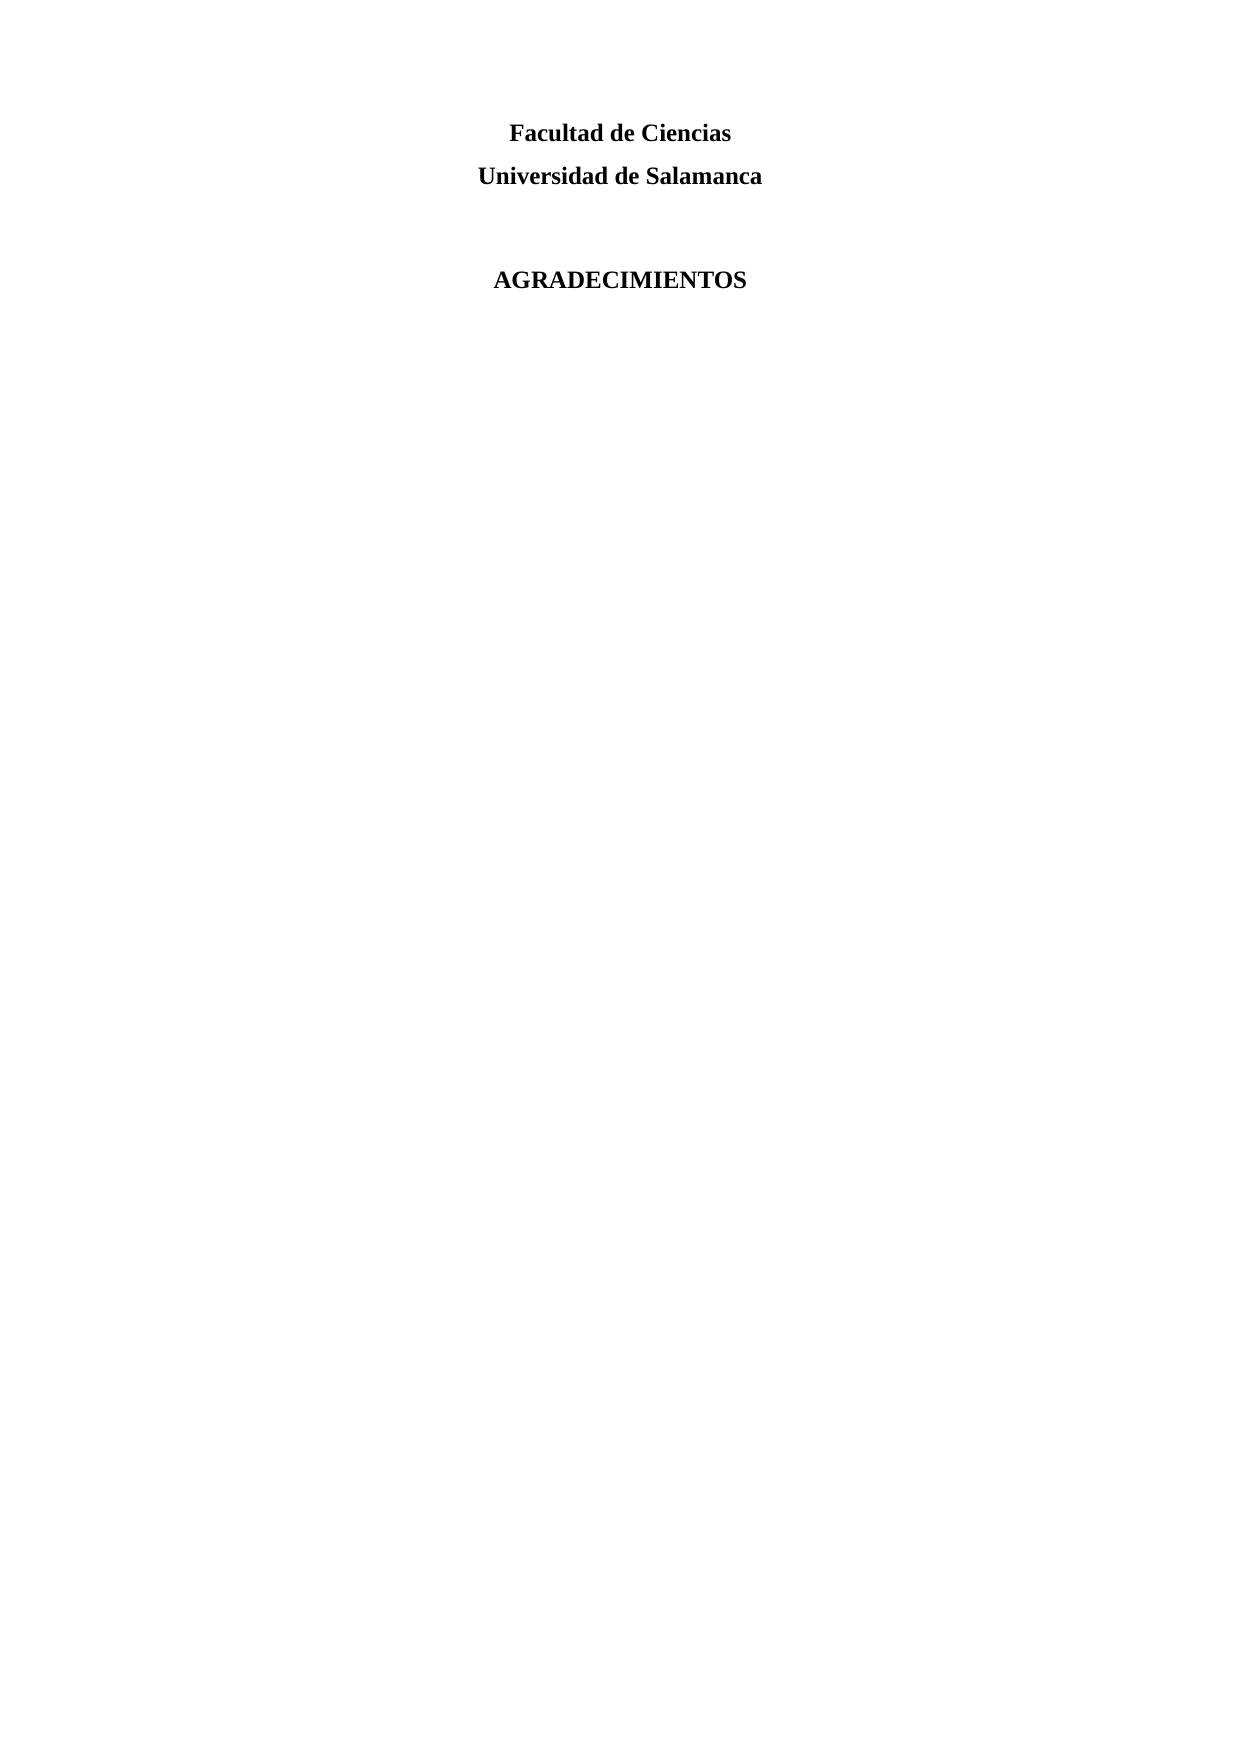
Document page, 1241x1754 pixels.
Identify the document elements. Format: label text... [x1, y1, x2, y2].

text AGRADECIMIENTOS [118, 265, 1122, 294]
text Facultad de Ciencias [118, 118, 1122, 147]
text Universidad de Salamanca [118, 161, 1122, 190]
